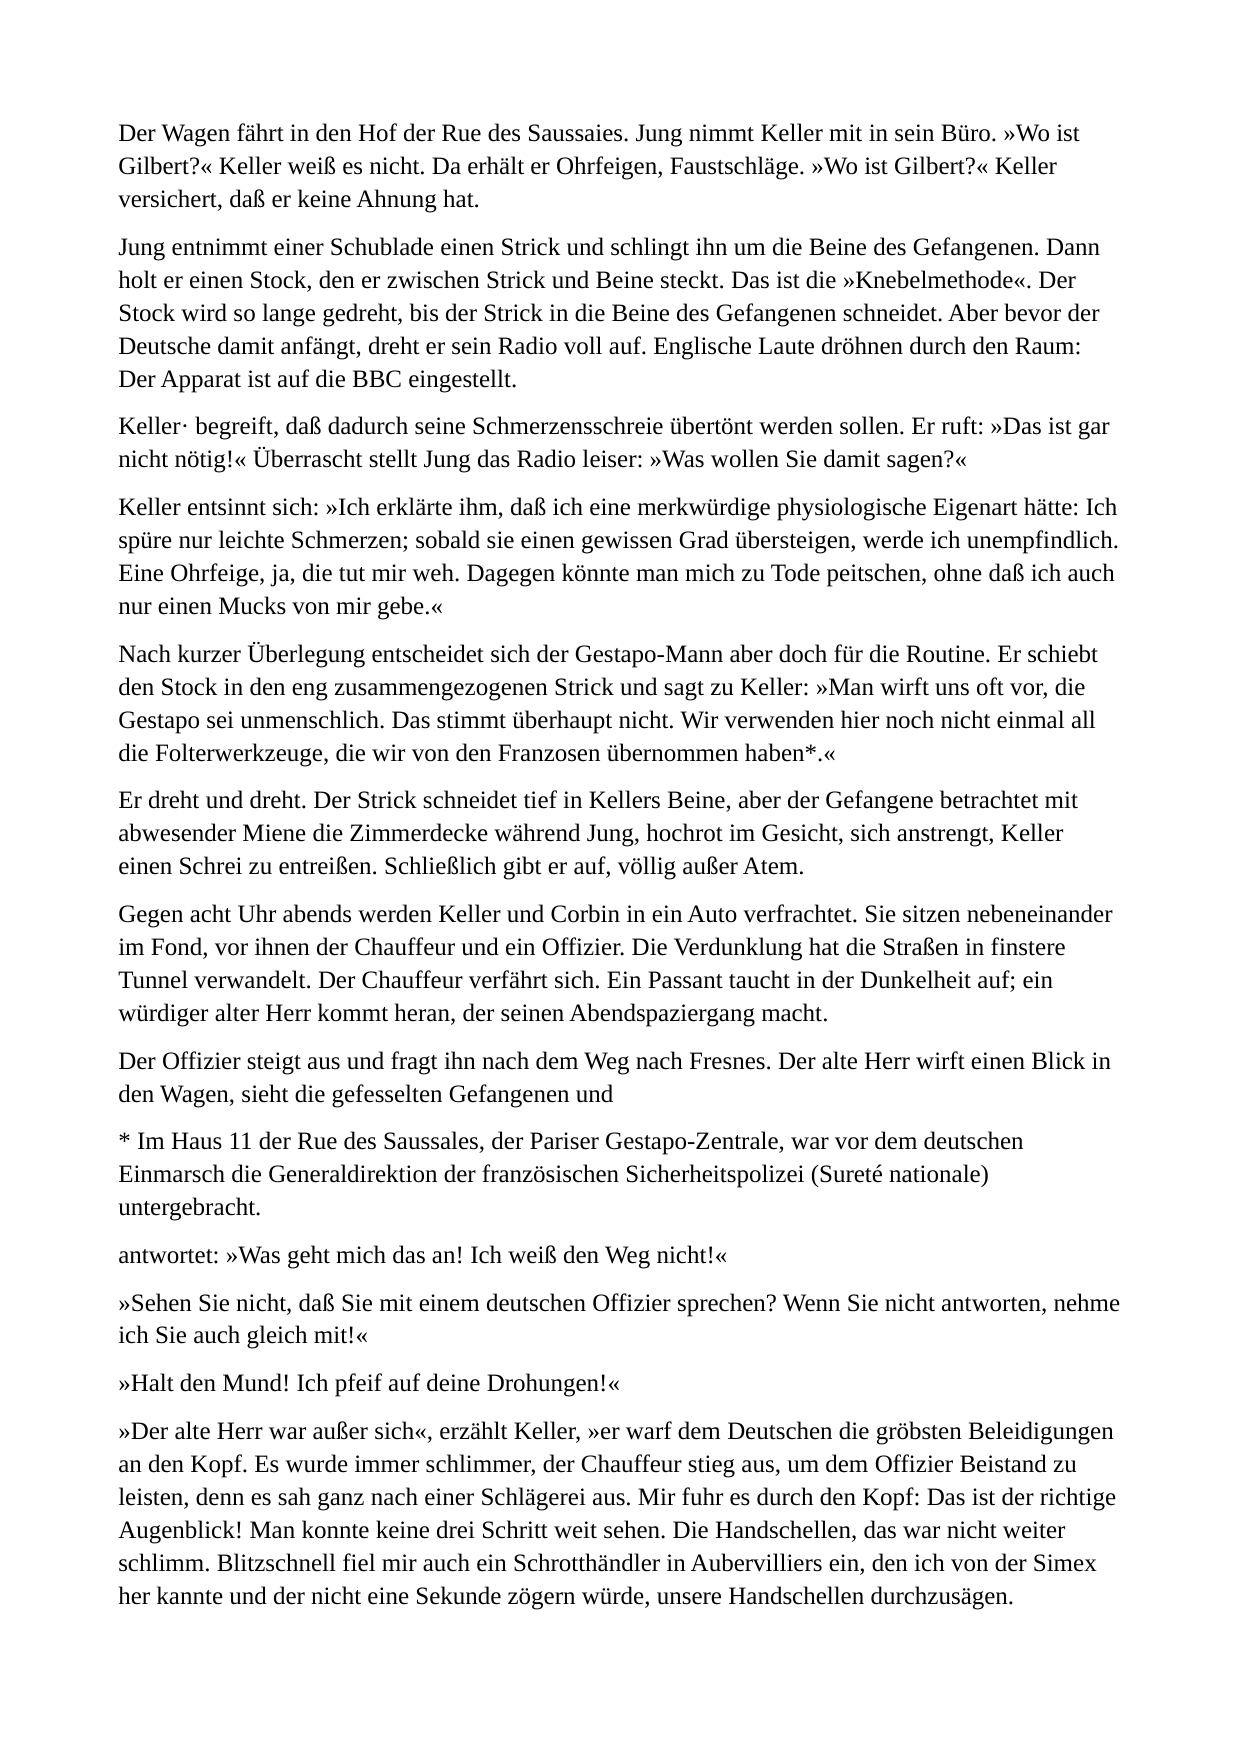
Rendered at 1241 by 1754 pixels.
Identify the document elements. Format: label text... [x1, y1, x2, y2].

text »Halt den Mund! Ich pfeif auf deine Drohungen!« [118, 1368, 1122, 1397]
text Jung entnimmt einer Schublade einen Strick und schlingt ihn um die Beine des Gefangenen. Dann holt er einen Stock, den er zwischen Strick und Beine steckt. Das ist die »Knebelmethode«. Der Stock wird so lange gedreht, bis der Strick in die Beine des Gefangenen schneidet. Aber bevor der Deutsche damit anfängt, dreht er sein Radio voll auf. Englische Laute dröhnen durch den Raum: Der Apparat ist auf die BBC eingestellt. [118, 232, 1122, 393]
text »Der alte Herr war außer sich«, erzählt Keller, »er warf dem Deutschen die gröbsten Beleidigungen an den Kopf. Es wurde immer schlimmer, der Chauffeur stieg aus, um dem Offizier Beistand zu leisten, denn es sah ganz nach einer Schlägerei aus. Mir fuhr es durch den Kopf: Das ist der richtige Augenblick! Man konnte keine drei Schritt weit sehen. Die Handschellen, das war nicht weiter schlimm. Blitzschnell fiel mir auch ein Schrotthändler in Aubervilliers ein, den ich von der Simex her kannte und der nicht eine Sekunde zögern würde, unsere Handschellen durchzusägen. [118, 1416, 1122, 1610]
text Der Wagen fährt in den Hof der Rue des Saussaies. Jung nimmt Keller mit in sein Büro. »Wo ist Gilbert?« Keller weiß es nicht. Da erhält er Ohrfeigen, Faustschläge. »Wo ist Gilbert?« Keller versichert, daß er keine Ahnung hat. [118, 118, 1122, 213]
text Der Offizier steigt aus und fragt ihn nach dem Weg nach Fresnes. Der alte Herr wirft einen Blick in den Wagen, sieht die gefesselten Gefangenen und [118, 1046, 1122, 1107]
text Er dreht und dreht. Der Strick schneidet tief in Kellers Beine, aber der Gefangene betrachtet mit abwesender Miene die Zimmerdecke während Jung, hochrot im Gesicht, sich anstrengt, Keller einen Schrei zu entreißen. Schließlich gibt er auf, völlig außer Atem. [118, 785, 1122, 880]
text Keller· begreift, daß dadurch seine Schmerzensschreie übertönt werden sollen. Er ruft: »Das ist gar nicht nötig!« Überrascht stellt Jung das Radio leiser: »Was wollen Sie damit sagen?« [118, 411, 1122, 473]
text antwortet: »Was geht mich das an! Ich weiß den Weg nicht!« [118, 1240, 1122, 1269]
text * Im Haus 11 der Rue des Saussales, der Pariser Gestapo-Zentrale, war vor dem deutschen Einmarsch die Generaldirektion der französischen Sicherheitspolizei (Sureté nationale) untergebracht. [118, 1126, 1122, 1221]
text Nach kurzer Überlegung entscheidet sich der Gestapo-Mann aber doch für die Routine. Er schiebt den Stock in den eng zusammengezogenen Strick und sagt zu Keller: »Man wirft uns oft vor, die Gestapo sei unmenschlich. Das stimmt überhaupt nicht. Wir verwenden hier noch nicht einmal all die Folterwerkzeuge, die wir von den Franzosen übernommen haben*.« [118, 639, 1122, 767]
text »Sehen Sie nicht, daß Sie mit einem deutschen Offizier sprechen? Wenn Sie nicht antworten, nehme ich Sie auch gleich mit!« [118, 1288, 1122, 1349]
text Keller entsinnt sich: »Ich erklärte ihm, daß ich eine merkwürdige physiologische Eigenart hätte: Ich spüre nur leichte Schmerzen; sobald sie einen gewissen Grad übersteigen, werde ich unempfindlich. Eine Ohrfeige, ja, die tut mir weh. Dagegen könnte man mich zu Tode peitschen, ohne daß ich auch nur einen Mucks von mir gebe.« [118, 492, 1122, 620]
text Gegen acht Uhr abends werden Keller und Corbin in ein Auto verfrachtet. Sie sitzen nebeneinander im Fond, vor ihnen der Chauffeur und ein Offizier. Die Verdunklung hat die Straßen in finstere Tunnel verwandelt. Der Chauffeur verfährt sich. Ein Passant taucht in der Dunkelheit auf; ein würdiger alter Herr kommt heran, der seinen Abendspaziergang macht. [118, 899, 1122, 1027]
